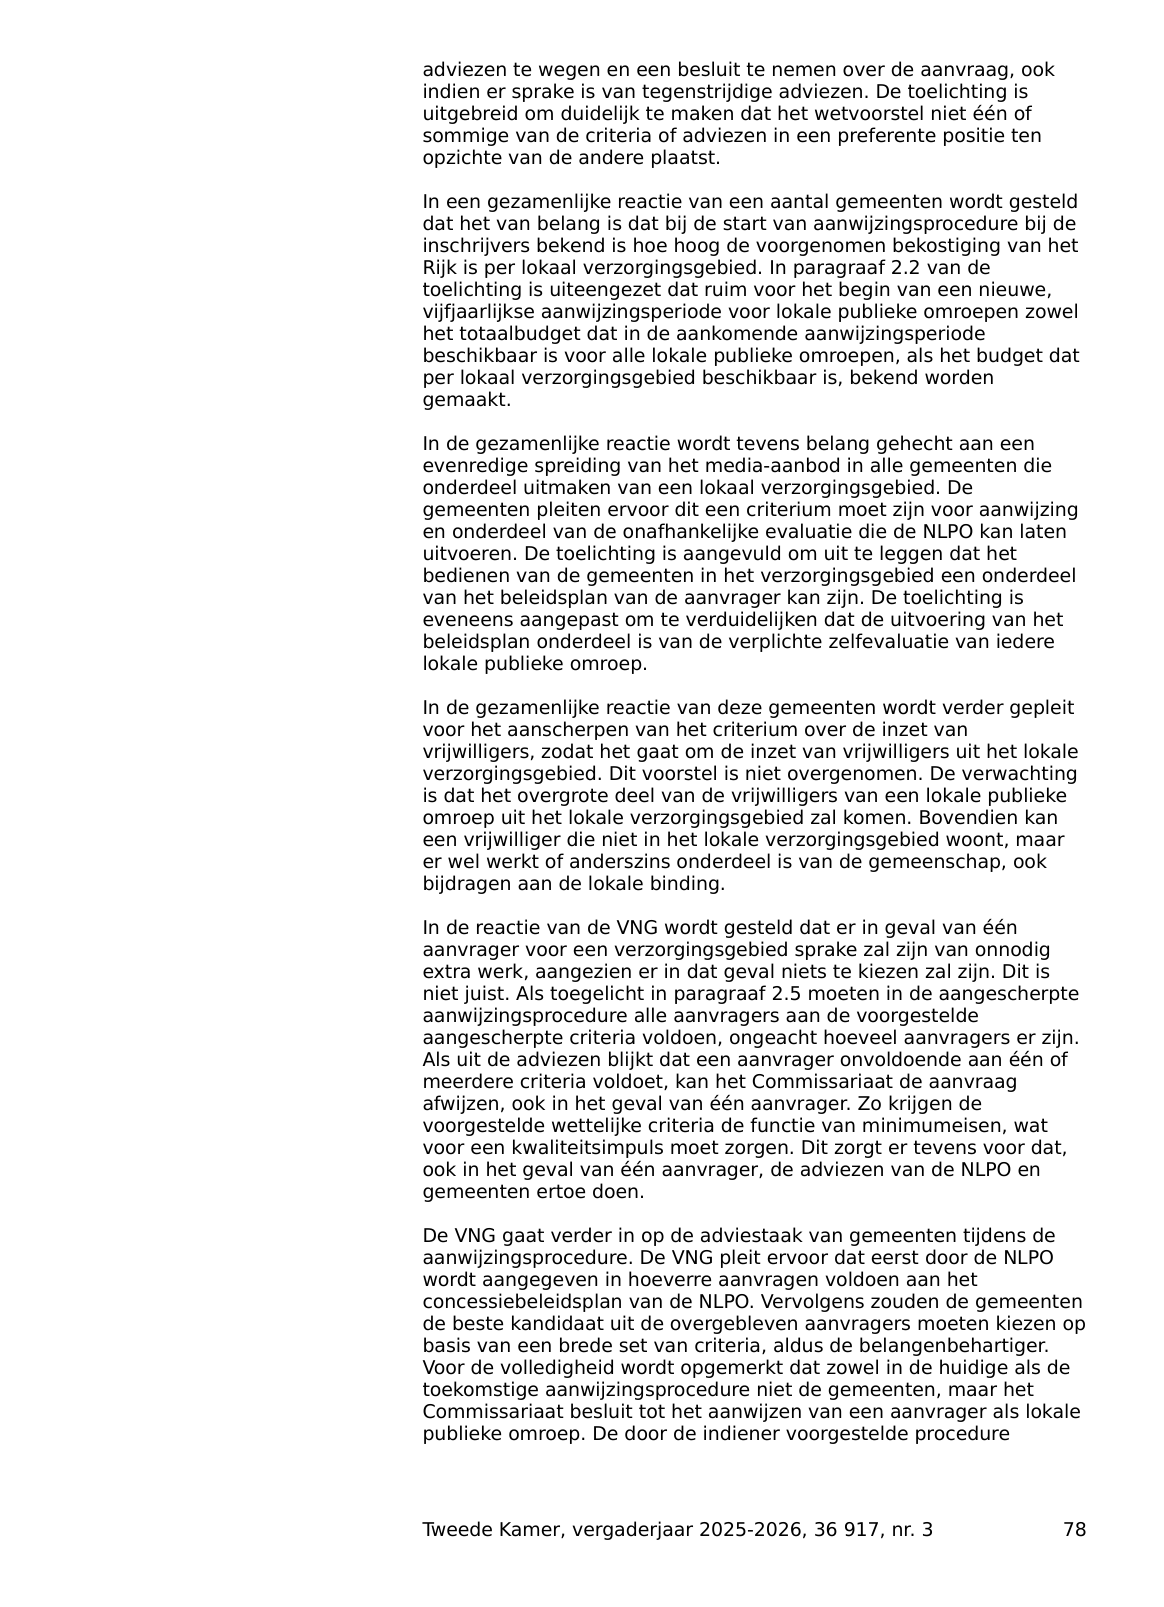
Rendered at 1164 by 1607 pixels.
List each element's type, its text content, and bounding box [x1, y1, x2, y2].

text In de gezamenlijke reactie wordt tevens belang gehecht aan een evenredige spreiding van het media-aanbod in alle gemeenten die onderdeel uitmaken van een lokaal verzorgingsgebied. De gemeenten pleiten ervoor dit een criterium moet zijn voor aanwijzing en onderdeel van de onafhankelijke evaluatie die de NLPO kan laten uitvoeren. De toelichting is aangevuld om uit te leggen dat het bedienen van de gemeenten in het verzorgingsgebied een onderdeel van het beleidsplan van de aanvrager kan zijn. De toelichting is eveneens aangepast om te verduidelijken dat de uitvoering van het beleidsplan onderdeel is van de verplichte zelfevaluatie van iedere lokale publieke omroep. [422, 433, 1087, 675]
text In de reactie van de VNG wordt gesteld dat er in geval van één aanvrager voor een verzorgingsgebied sprake zal zijn van onnodig extra werk, aangezien er in dat geval niets te kiezen zal zijn. Dit is niet juist. Als toegelicht in paragraaf 2.5 moeten in de aangescherpte aanwijzingsprocedure alle aanvragers aan de voorgestelde aangescherpte criteria voldoen, ongeacht hoeveel aanvragers er zijn. Als uit de adviezen blijkt dat een aanvrager onvoldoende aan één of meerdere criteria voldoet, kan het Commissariaat de aanvraag afwijzen, ook in het geval van één aanvrager. Zo krijgen de voorgestelde wettelijke criteria de functie van minimumeisen, wat voor een kwaliteitsimpuls moet zorgen. Dit zorgt er tevens voor dat, ook in het geval van één aanvrager, de adviezen van de NLPO en gemeenten ertoe doen. [422, 917, 1087, 1203]
text adviezen te wegen en een besluit te nemen over de aanvraag, ook indien er sprake is van tegenstrijdige adviezen. De toelichting is uitgebreid om duidelijk te maken dat het wetvoorstel niet één of sommige van de criteria of adviezen in een preferente positie ten opzichte van de andere plaatst. [422, 59, 1087, 169]
text De VNG gaat verder in op de adviestaak van gemeenten tijdens de aanwijzingsprocedure. De VNG pleit ervoor dat eerst door de NLPO wordt aangegeven in hoeverre aanvragen voldoen aan het concessiebeleidsplan van de NLPO. Vervolgens zouden de gemeenten de beste kandidaat uit de overgebleven aanvragers moeten kiezen op basis van een brede set van criteria, aldus de belangenbehartiger. Voor de volledigheid wordt opgemerkt dat zowel in de huidige als de toekomstige aanwijzingsprocedure niet de gemeenten, maar het Commissariaat besluit tot het aanwijzen van een aanvrager als lokale publieke omroep. De door de indiener voorgestelde procedure [422, 1225, 1087, 1445]
text In een gezamenlijke reactie van een aantal gemeenten wordt gesteld dat het van belang is dat bij de start van aanwijzingsprocedure bij de inschrijvers bekend is hoe hoog de voorgenomen bekostiging van het Rijk is per lokaal verzorgingsgebied. In paragraaf 2.2 van de toelichting is uiteengezet dat ruim voor het begin van een nieuwe, vijfjaarlijkse aanwijzingsperiode voor lokale publieke omroepen zowel het totaalbudget dat in de aankomende aanwijzingsperiode beschikbaar is voor alle lokale publieke omroepen, als het budget dat per lokaal verzorgingsgebied beschikbaar is, bekend worden gemaakt. [422, 191, 1087, 411]
text In de gezamenlijke reactie van deze gemeenten wordt verder gepleit voor het aanscherpen van het criterium over de inzet van vrijwilligers, zodat het gaat om de inzet van vrijwilligers uit het lokale verzorgingsgebied. Dit voorstel is niet overgenomen. De verwachting is dat het overgrote deel van de vrijwilligers van een lokale publieke omroep uit het lokale verzorgingsgebied zal komen. Bovendien kan een vrijwilliger die niet in het lokale verzorgingsgebied woont, maar er wel werkt of anderszins onderdeel is van de gemeenschap, ook bijdragen aan de lokale binding. [422, 697, 1087, 895]
